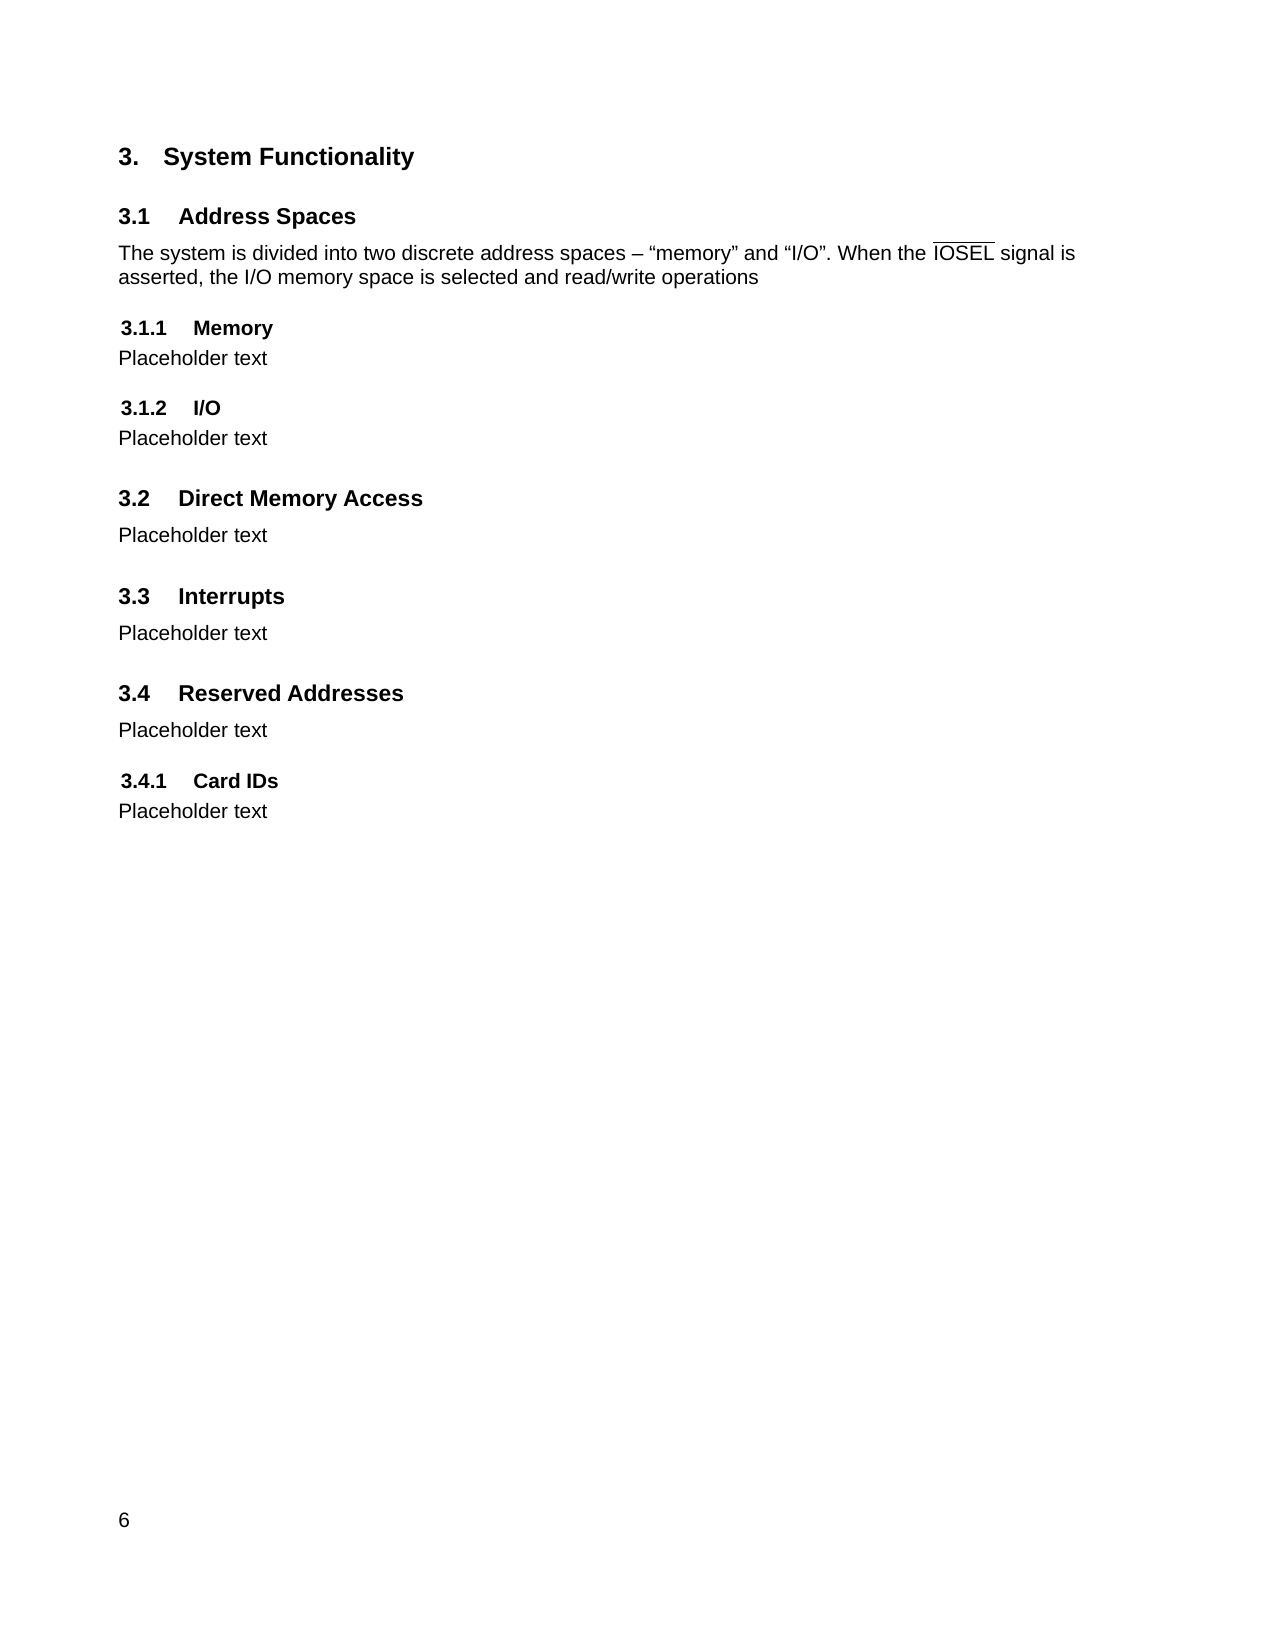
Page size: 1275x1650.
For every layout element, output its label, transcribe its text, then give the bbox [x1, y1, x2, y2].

text The system is divided into two discrete address spaces – “memory” and “I/O”. When the IOSEL signal is asserted, the I/O memory space is selected and read/write operations [118, 241, 1157, 289]
text Placeholder text [118, 718, 1157, 742]
subtitle Direct Memory Access [118, 485, 1157, 512]
text Placeholder text [118, 621, 1157, 645]
subtitle Address Spaces [118, 203, 1157, 229]
subtitle Memory [121, 316, 1157, 339]
subtitle System Functionality [118, 142, 1157, 171]
subtitle I/O [121, 396, 1157, 420]
text Placeholder text [118, 799, 1157, 823]
text Placeholder text [118, 426, 1157, 450]
text Placeholder text [118, 523, 1157, 547]
subtitle Reserved Addresses [118, 680, 1157, 707]
subtitle Interrupts [118, 583, 1157, 609]
subtitle Card IDs [121, 769, 1157, 793]
text Placeholder text [118, 345, 1157, 369]
